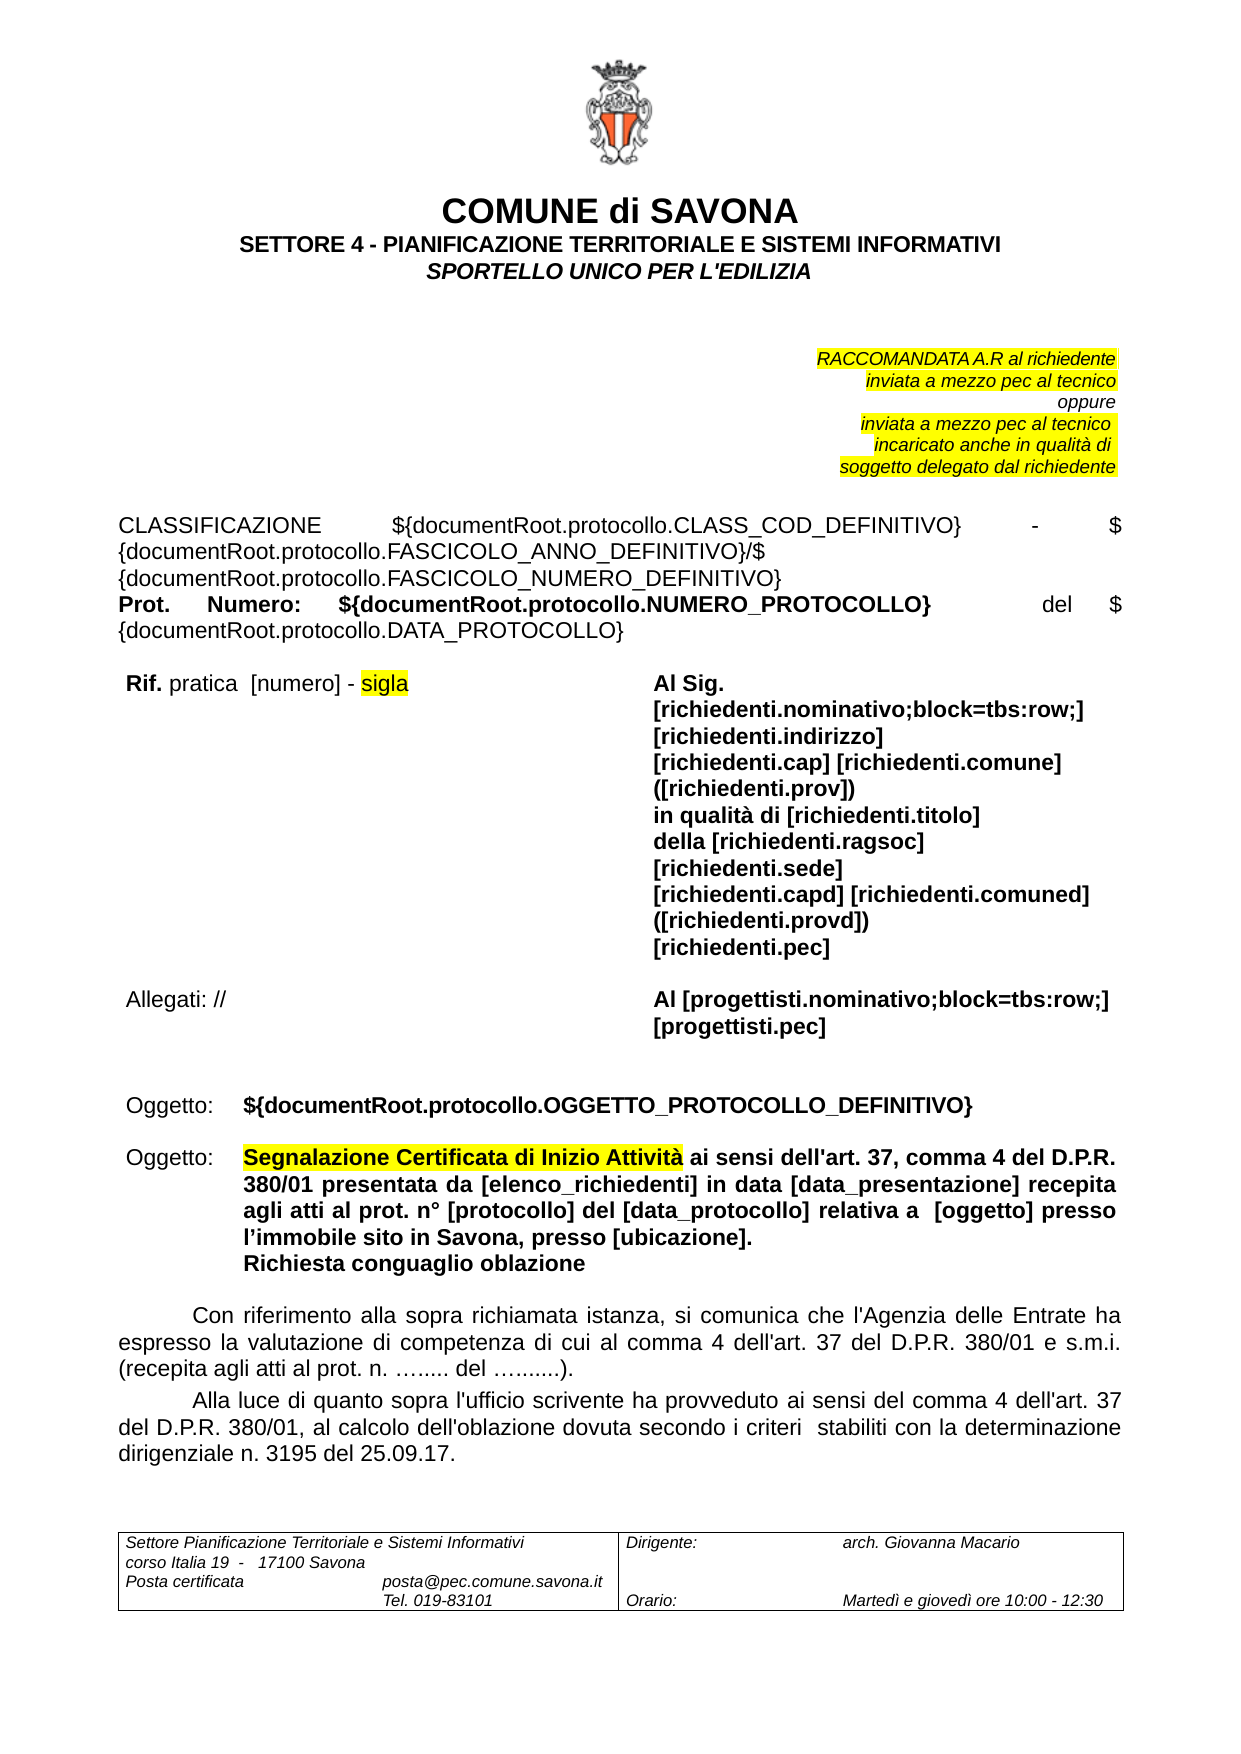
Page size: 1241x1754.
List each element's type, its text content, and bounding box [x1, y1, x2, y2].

table_cell Allegati: // [118, 986, 451, 1065]
table_header RACCOMANDATA A.R al richiedente inviata a mezzo pec al tecnico oppure inviata a mezzo pec al tecnico incaricato anche in qualità di soggetto delegato dal richiedente [644, 342, 1123, 483]
table_cell Al [progettisti.nominativo;block=tbs:row;] [progettisti.pec] [646, 986, 1119, 1065]
text CLASSIFICAZIONE ${documentRoot.protocollo.CLASS_COD_DEFINITIVO} - ${documentRoot.protocollo.FASCICOLO_ANNO_DEFINITIVO}/${documentRoot.protocollo.FASCICOLO_NUMERO_DEFINITIVO} [118, 512, 1122, 591]
picture [507, 54, 733, 182]
table_header ${documentRoot.protocollo.OGGETTO_PROTOCOLLO_DEFINITIVO} [236, 1092, 1123, 1118]
table_header [118, 342, 644, 483]
text Alla luce di quanto sopra l'ufficio scrivente ha provveduto ai sensi del comma 4 dell'art. 37 del D.P.R. 380/01, al calcolo dell'oblazione dovuta secondo i criteri stabiliti con la determinazione dirigenziale n. 3195 del 25.09.17. [118, 1387, 1122, 1467]
text Prot. Numero: ${documentRoot.protocollo.NUMERO_PROTOCOLLO} del ${documentRoot.protocollo.DATA_PROTOCOLLO} [118, 591, 1122, 644]
table_header Oggetto: [118, 1092, 236, 1118]
table_header [451, 670, 646, 986]
table_header Al Sig. [richiedenti.nominativo;block=tbs:row;] [richiedenti.indirizzo] [richiedenti.cap] [richiedenti.comune] ([richiedenti.prov]) in qualità di [richiedenti.titolo] della [richiedenti.ragsoc] [richiedenti.sede] [richiedenti.capd] [richiedenti.comuned] ([richiedenti.provd]) [richiedenti.pec] [646, 670, 1119, 986]
table_header Segnalazione Certificata di Inizio Attività ai sensi dell'art. 37, comma 4 del D.P.R. 380/01 presentata da [elenco_richiedenti] in data [data_presentazione] recepita agli atti al prot. n° [protocollo] del [data_protocollo] relativa a [oggetto] presso l’immobile sito in Savona, presso [ubicazione]. Richiesta conguaglio oblazione [236, 1144, 1123, 1276]
table_header Rif. pratica [numero] - sigla [118, 670, 451, 986]
text Con riferimento alla sopra richiamata istanza, si comunica che l'Agenzia delle Entrate ha espresso la valutazione di competenza di cui al comma 4 dell'art. 37 del D.P.R. 380/01 e s.m.i. (recepita agli atti al prot. n. …..... del ….......). [118, 1302, 1122, 1382]
table_header Oggetto: [118, 1144, 236, 1276]
table_cell [451, 986, 646, 1065]
